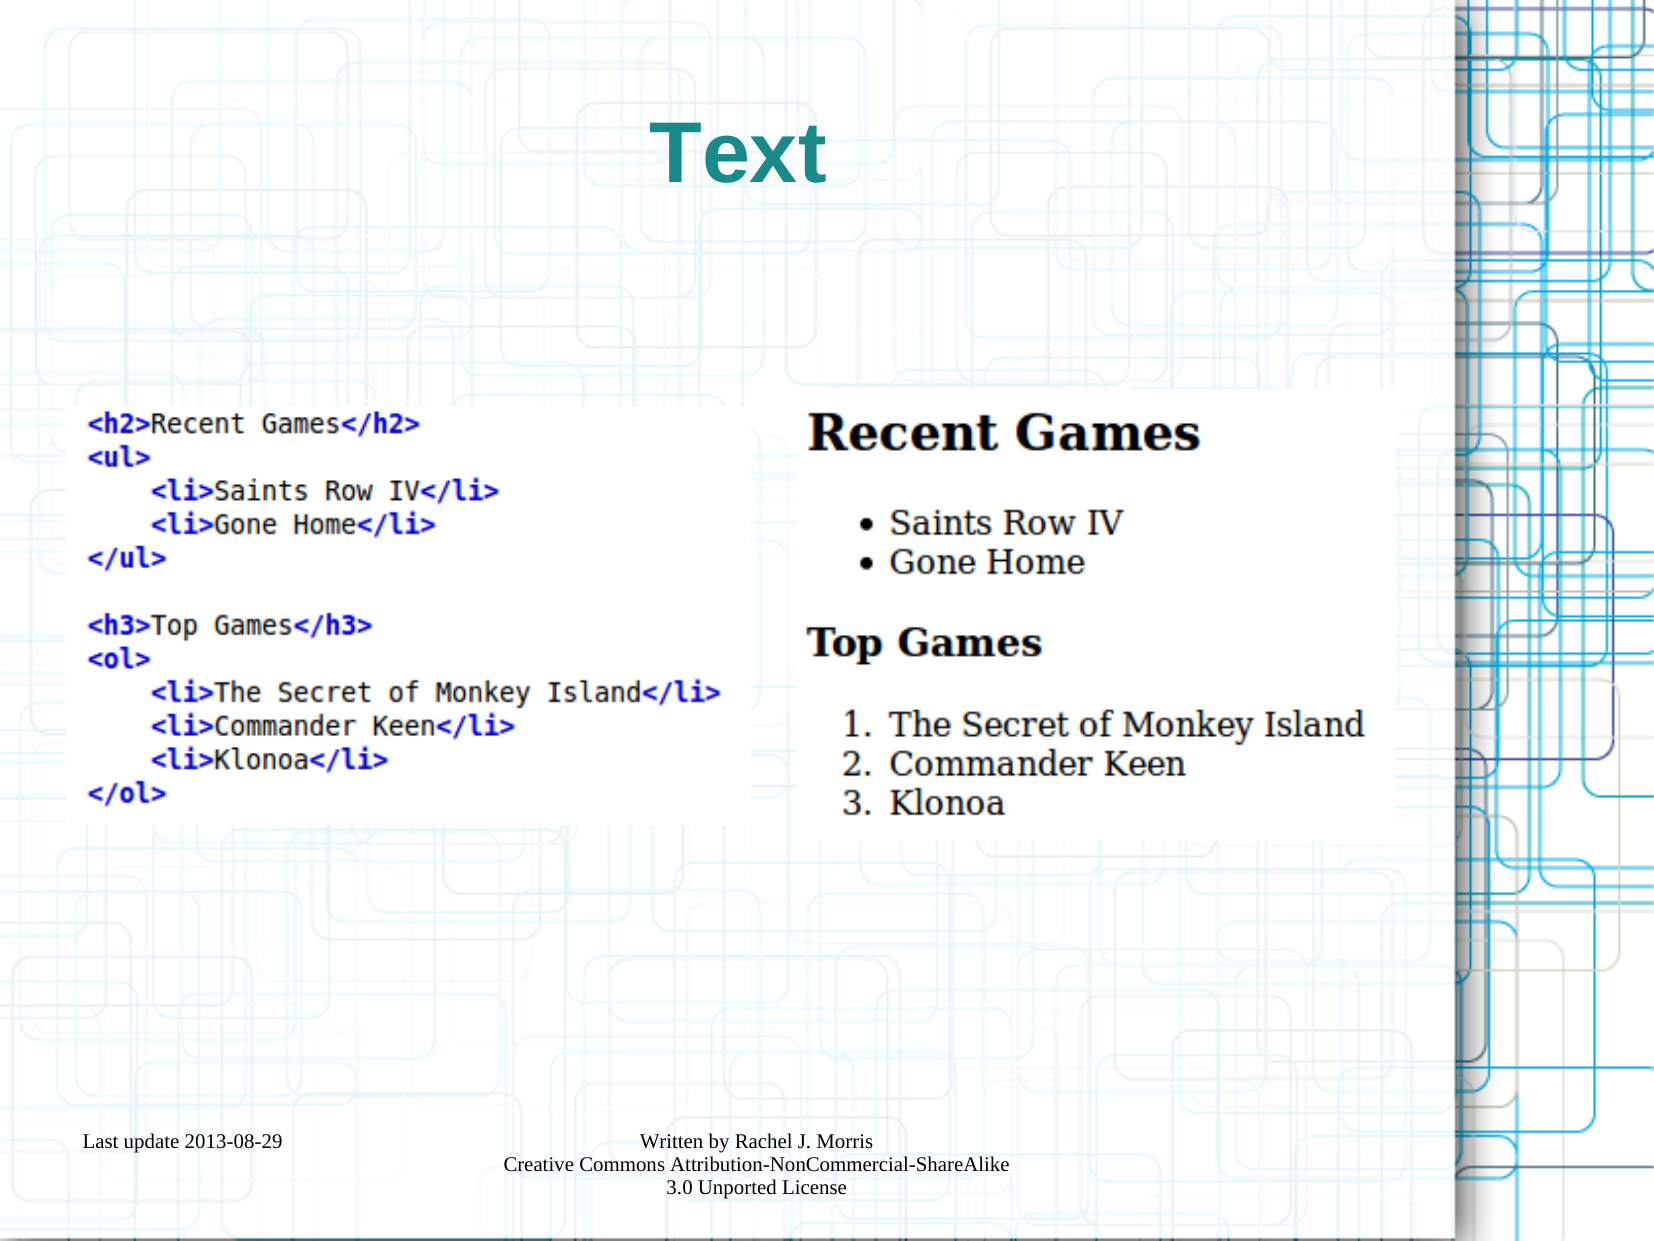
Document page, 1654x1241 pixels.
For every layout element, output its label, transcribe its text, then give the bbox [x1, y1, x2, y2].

picture [0, 0, 1654, 1241]
title Text [59, 49, 1418, 257]
